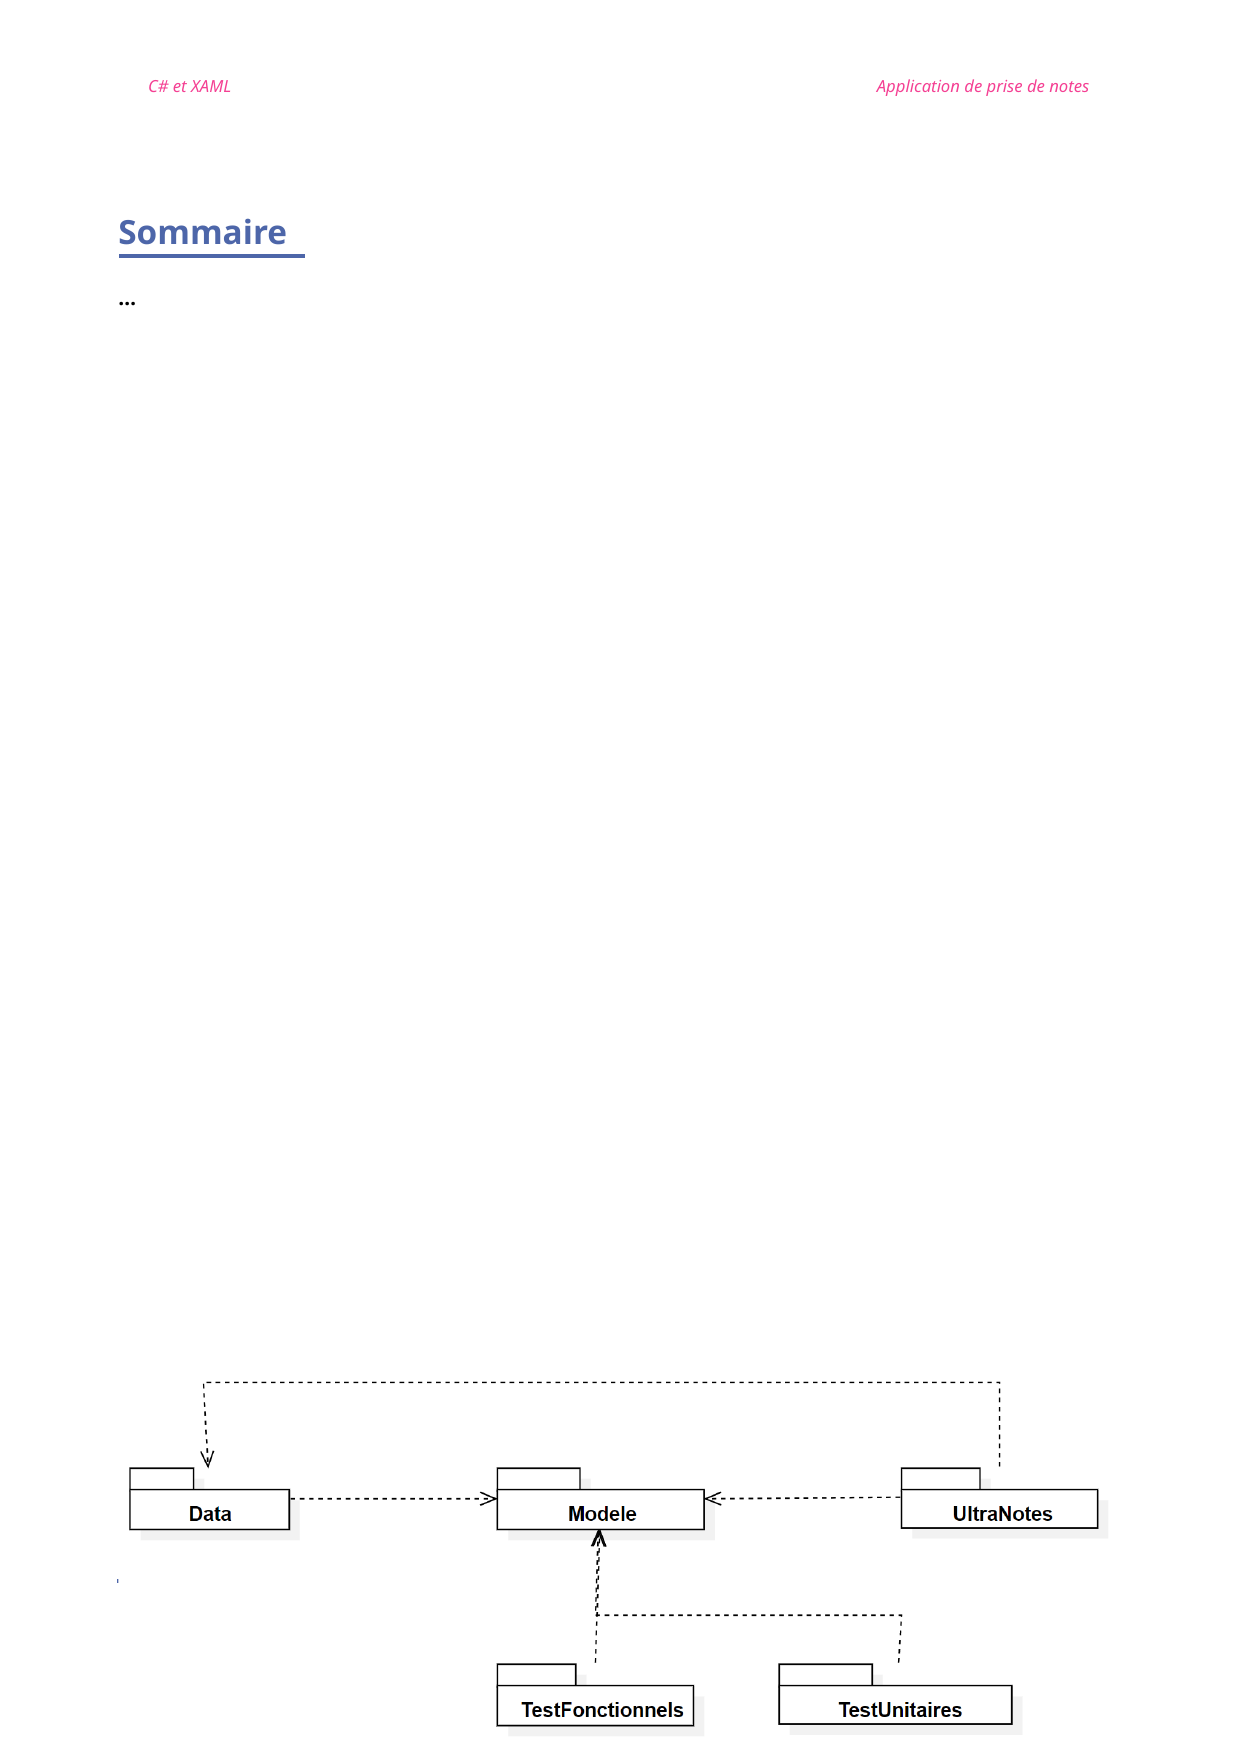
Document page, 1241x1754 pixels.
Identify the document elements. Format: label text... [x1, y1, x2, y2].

picture [118, 1371, 1123, 1754]
text … [118, 283, 1122, 312]
text Sommaire [118, 209, 1122, 254]
